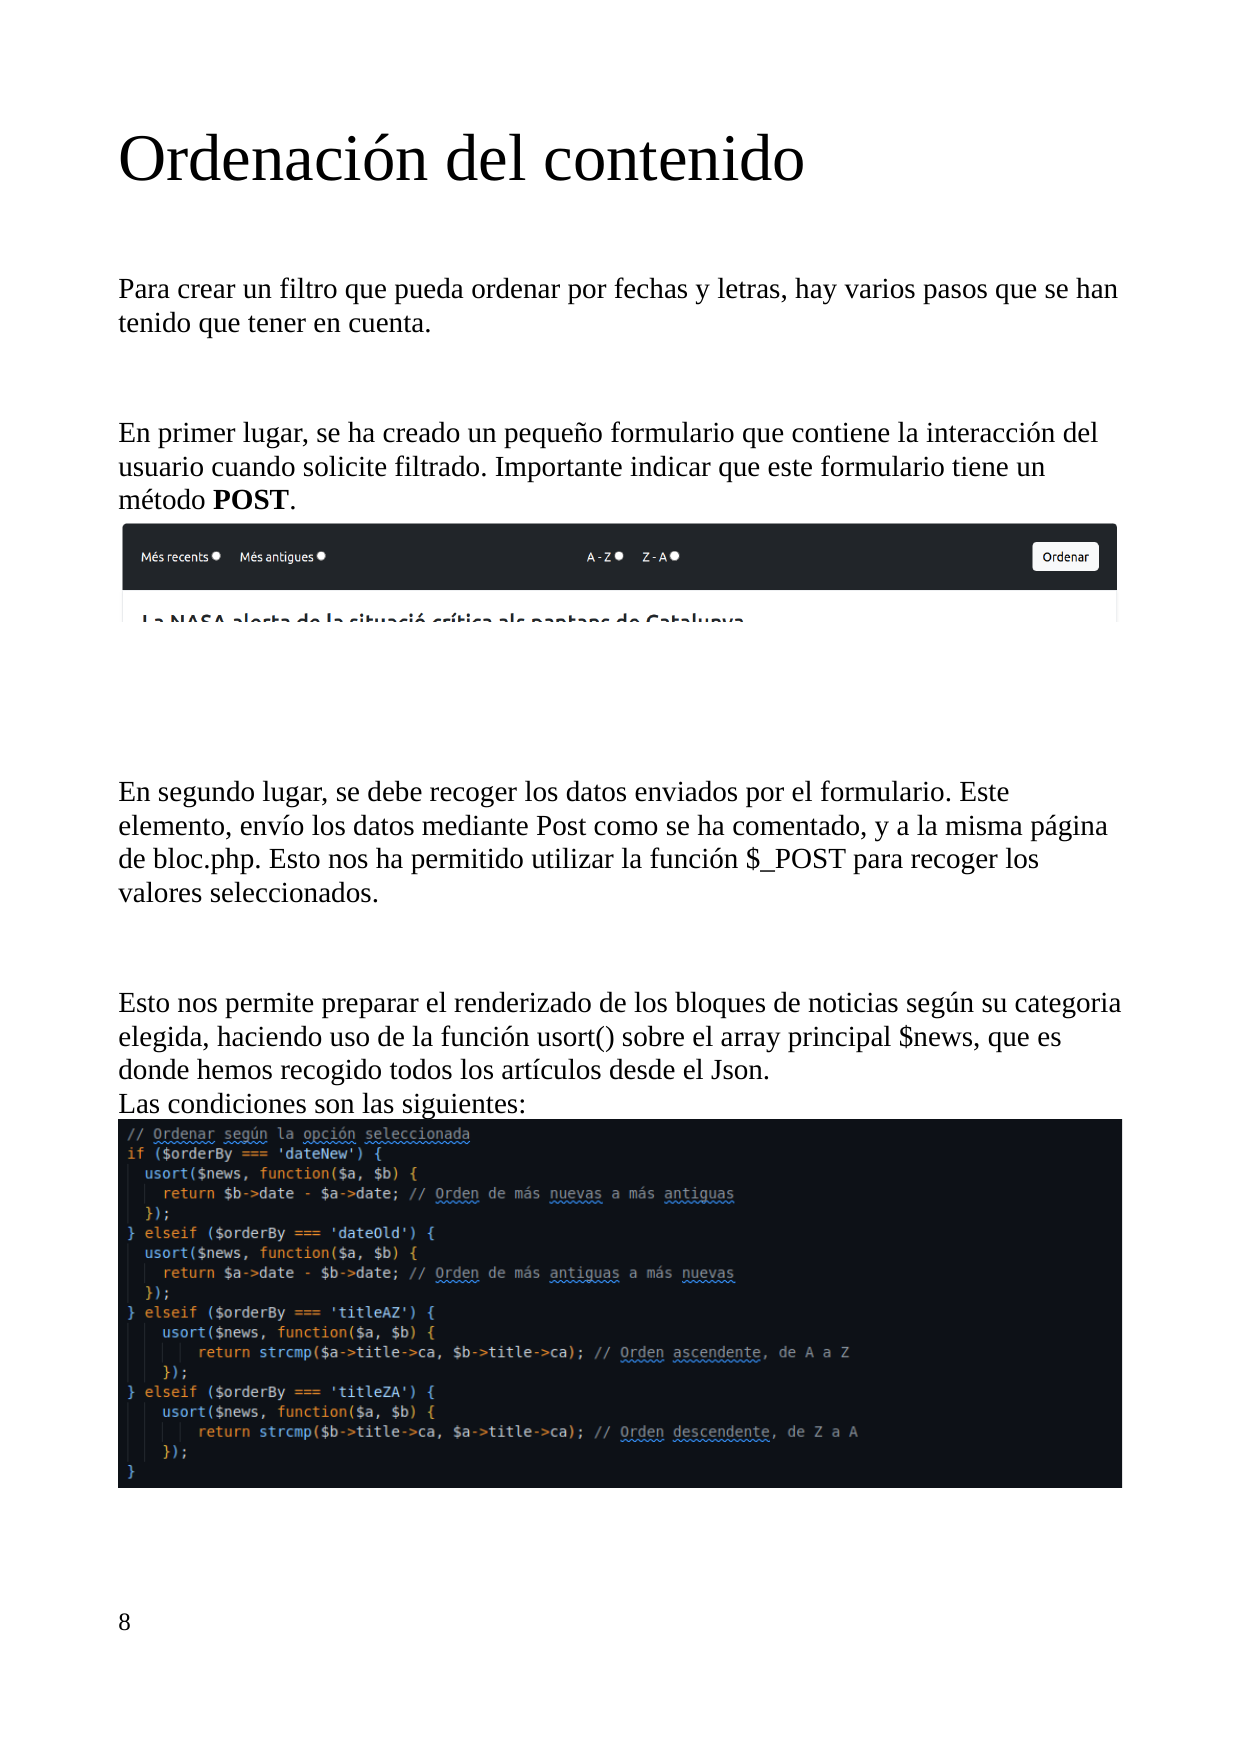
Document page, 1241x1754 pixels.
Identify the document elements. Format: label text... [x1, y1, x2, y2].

picture [118, 1119, 1123, 1488]
text Ordenación del contenido [118, 118, 1122, 195]
picture [118, 515, 1123, 622]
text En segundo lugar, se debe recoger los datos enviados por el formulario. Este elemento, envío los datos mediante Post como se ha comentado, y a la misma página de bloc.php. Esto nos ha permitido utilizar la función $_POST para recoger los valores seleccionados. [118, 774, 1122, 909]
text Para crear un filtro que pueda ordenar por fechas y letras, hay varios pasos que se han tenido que tener en cuenta. [118, 271, 1122, 338]
text Esto nos permite preparar el renderizado de los bloques de noticias según su categoria elegida, haciendo uso de la función usort() sobre el array principal $news, que es donde hemos recogido todos los artículos desde el Json. [118, 985, 1122, 1086]
text En primer lugar, se ha creado un pequeño formulario que contiene la interacción del usuario cuando solicite filtrado. Importante indicar que este formulario tiene un método POST. [118, 415, 1122, 515]
text Las condiciones son las siguientes: [118, 1086, 1122, 1119]
